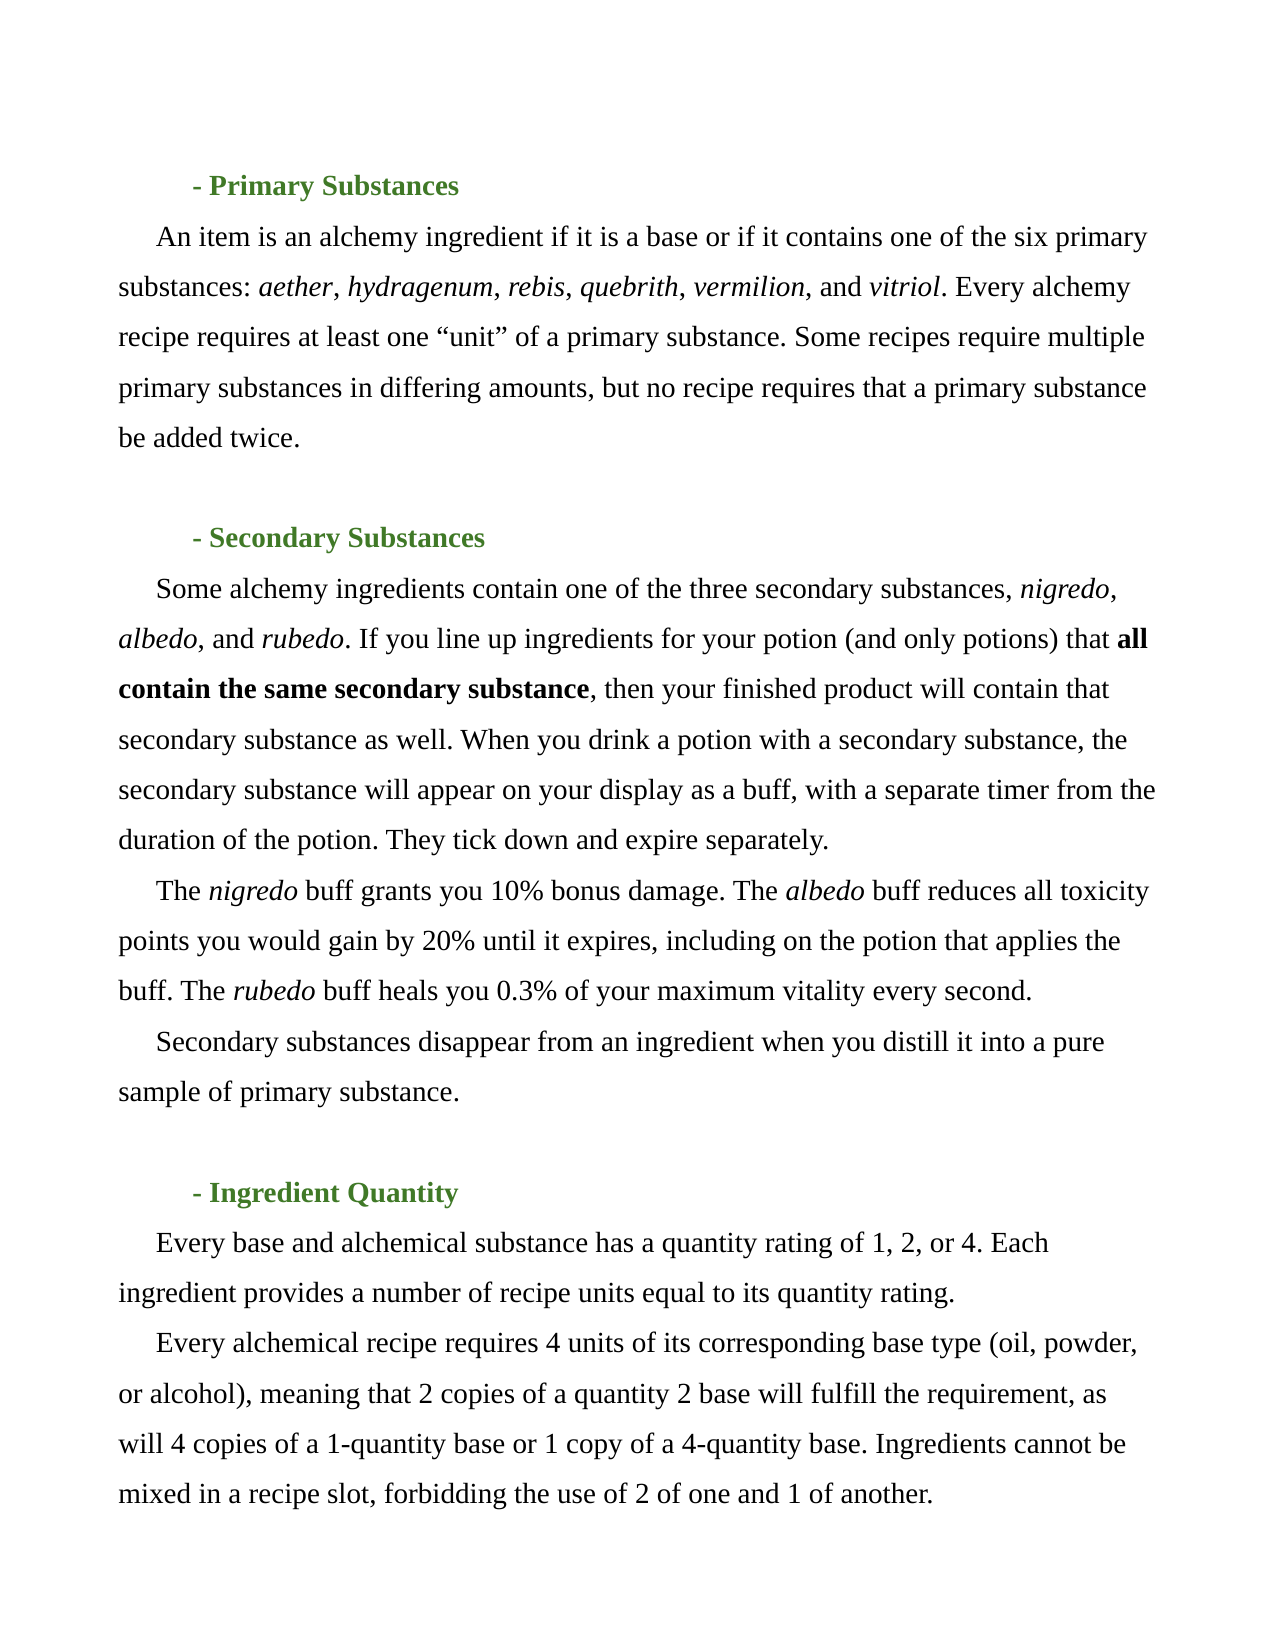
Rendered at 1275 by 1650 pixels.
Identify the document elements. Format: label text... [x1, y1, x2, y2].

text Every base and alchemical substance has a quantity rating of 1, 2, or 4. Each ingredient provides a number of recipe units equal to its quantity rating. [118, 1225, 1157, 1309]
text - Secondary Substances [118, 521, 1157, 554]
text Some alchemy ingredients contain one of the three secondary substances, nigredo, albedo, and rubedo. If you line up ingredients for your potion (and only potions) that all contain the same secondary substance, then your finished product will contain that secondary substance as well. When you drink a potion with a secondary substance, the secondary substance will appear on your display as a buff, with a separate timer from the duration of the potion. They tick down and expire separately. [118, 571, 1157, 856]
text - Primary Substances [118, 168, 1157, 202]
text The nigredo buff grants you 10% bonus damage. The albedo buff reduces all toxicity points you would gain by 20% until it expires, including on the potion that applies the buff. The rubedo buff heals you 0.3% of your maximum vitality every second. [118, 873, 1157, 1007]
text - Ingredient Quantity [118, 1175, 1157, 1208]
text Every alchemical recipe requires 4 units of its corresponding base type (oil, powder, or alcohol), meaning that 2 copies of a quantity 2 base will fulfill the requirement, as will 4 copies of a 1-quantity base or 1 copy of a 4-quantity base. Ingredients cannot be mixed in a recipe slot, forbidding the use of 2 of one and 1 of another. [118, 1326, 1157, 1510]
text Secondary substances disappear from an ingredient when you distill it into a pure sample of primary substance. [118, 1024, 1157, 1108]
text An item is an alchemy ingredient if it is a base or if it contains one of the six primary substances: aether, hydragenum, rebis, quebrith, vermilion, and vitriol. Every alchemy recipe requires at least one “unit” of a primary substance. Some recipes require multiple primary substances in differing amounts, but no recipe requires that a primary substance be added twice. [118, 219, 1157, 453]
